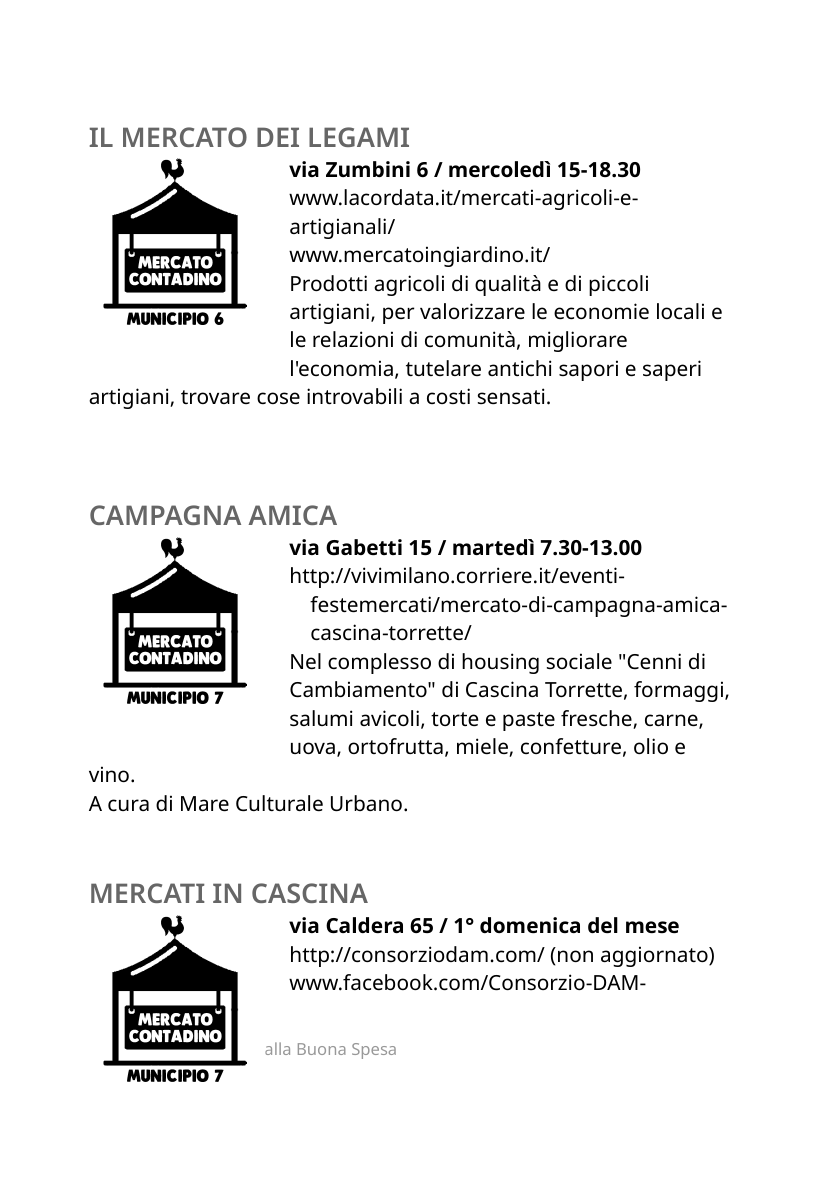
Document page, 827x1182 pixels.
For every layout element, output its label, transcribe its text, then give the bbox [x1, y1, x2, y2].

text http://consorziodam.com/ (non aggiornato) [266, 940, 738, 968]
text Prodotti agricoli di qualità e di piccoli artigiani, per valorizzare le economie locali e le relazioni di comunità, migliorare l'economia, tutelare antichi sapori e saperi artigiani, trovare cose introvabili a costi sensati. [88, 269, 738, 411]
picture [88, 533, 266, 711]
text A cura di Mare Culturale Urbano. [88, 789, 738, 817]
text www.lacordata.it/mercati-agricoli-e-artigianali/ [266, 183, 738, 240]
text via Zumbini 6 / mercoledì 15-18.30 [266, 155, 738, 183]
picture [88, 911, 266, 1089]
title Campagna Amica [88, 496, 738, 533]
text via Gabetti 15 / martedì 7.30-13.00 [266, 533, 738, 562]
title Mercati in Cascina [88, 874, 738, 911]
text via Caldera 65 / 1° domenica del mese [266, 911, 738, 940]
title Il mercato dei legami [88, 118, 738, 155]
text festemercati/mercato-di-campagna-amica- [266, 590, 738, 618]
text www.mercatoingiardino.it/ [266, 240, 738, 269]
picture [88, 155, 266, 332]
text Nel complesso di housing sociale "Cenni di Cambiamento" di Cascina Torrette, formaggi, salumi avicoli, torte e paste fresche, carne, uova, ortofrutta, miele, confetture, olio e vino. [88, 647, 738, 789]
text www.facebook.com/Consorzio-DAM- [266, 968, 738, 997]
text cascina-torrette/ [266, 618, 738, 647]
text http://vivimilano.corriere.it/eventi- [266, 562, 738, 590]
